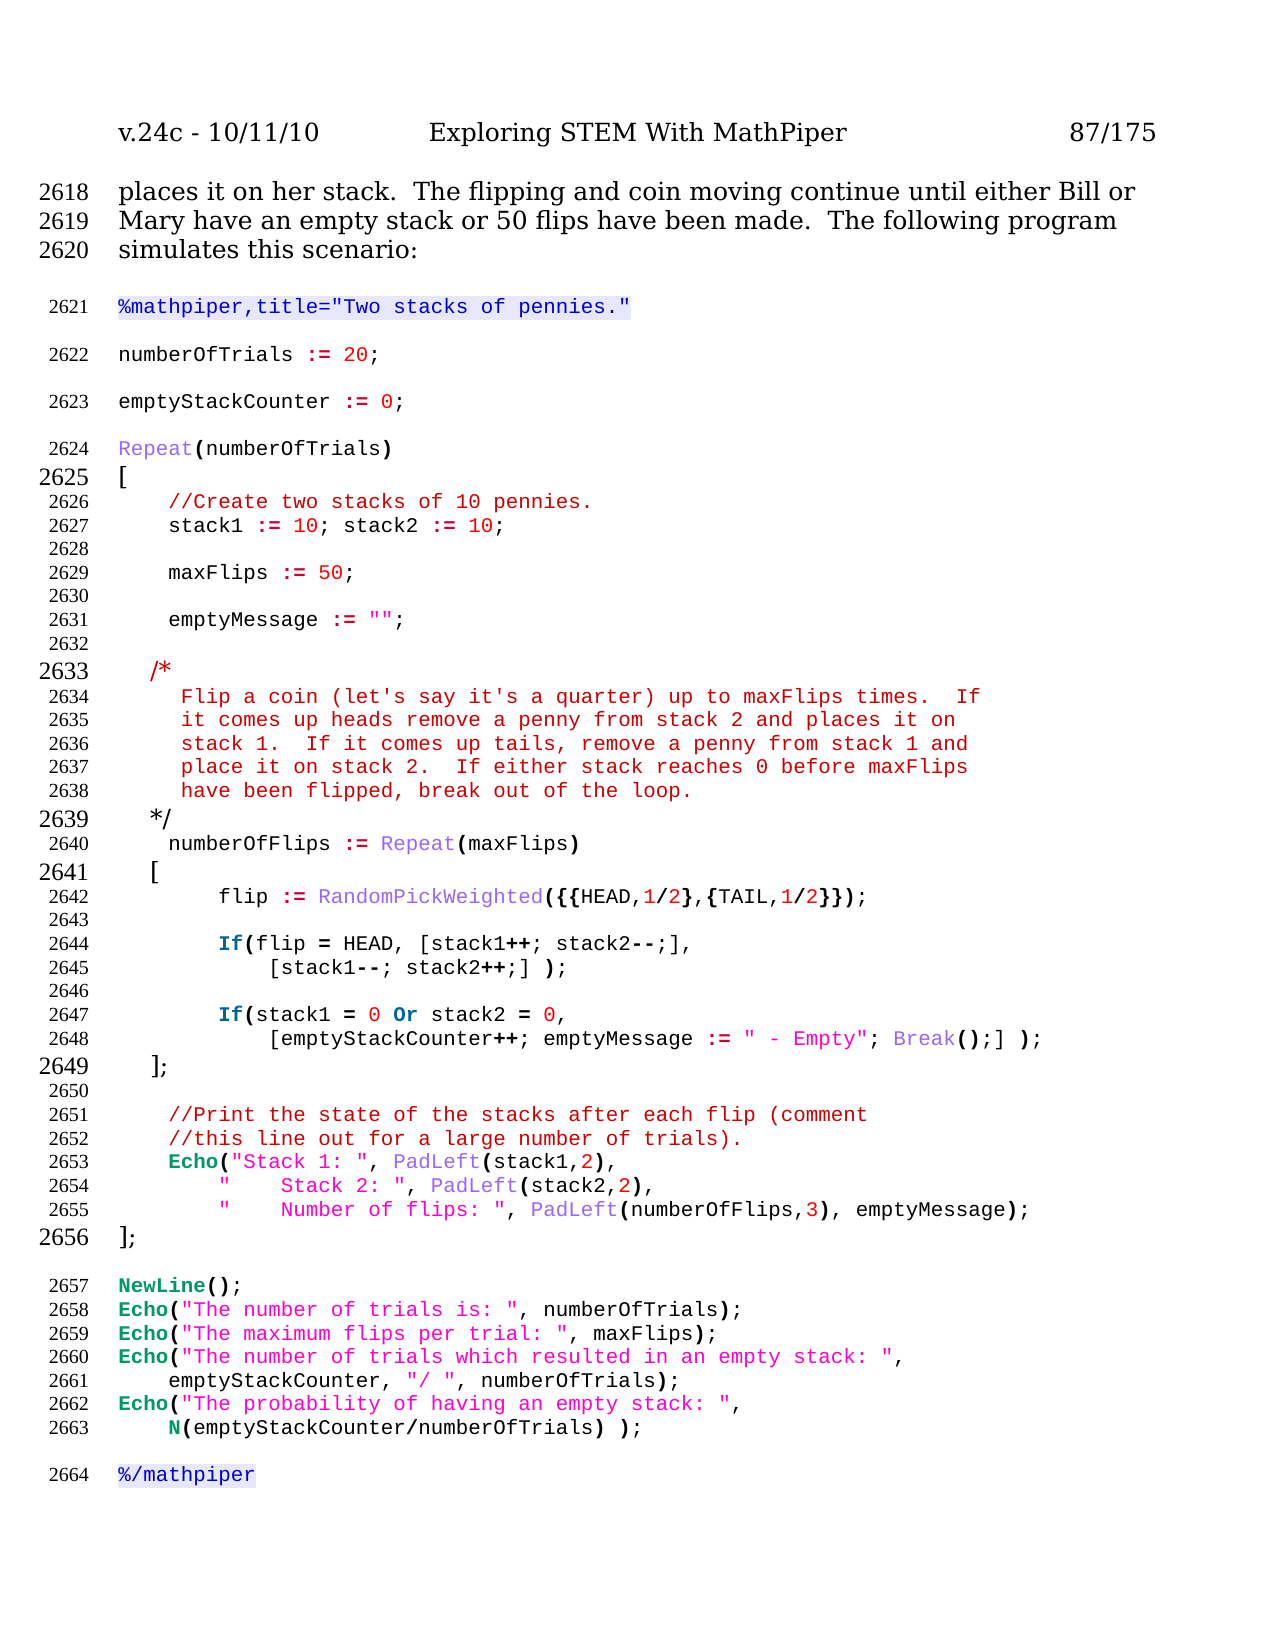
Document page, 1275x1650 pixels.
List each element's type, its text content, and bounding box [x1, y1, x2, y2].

text Repeat(numberOfTrials) [118, 438, 1157, 462]
text //Create two stacks of 10 pennies. [118, 491, 1157, 514]
text Echo("Stack 1: ", PadLeft(stack1,2), [118, 1151, 1157, 1175]
text emptyMessage := ""; [118, 609, 1157, 633]
text If(flip = HEAD, [stack1++; stack2--;], [118, 933, 1157, 957]
text places it on her stack. The flipping and coin moving continue until either Bill or Mary have an empty stack or 50 flips have been made. The following program simulates this scenario: [118, 177, 1157, 264]
text numberOfTrials := 20; [118, 343, 1157, 367]
text //Print the state of the stacks after each flip (comment [118, 1104, 1157, 1128]
text it comes up heads remove a penny from stack 2 and places it on [118, 709, 1157, 733]
text [emptyStackCounter++; emptyMessage := " - Empty"; Break();] ); [118, 1028, 1157, 1051]
text //this line out for a large number of trials). [118, 1128, 1157, 1151]
text N(emptyStackCounter/numberOfTrials) ); [118, 1417, 1157, 1441]
text " Stack 2: ", PadLeft(stack2,2), [118, 1175, 1157, 1199]
text ]; [118, 1051, 1157, 1081]
text Echo("The probability of having an empty stack: ", [118, 1393, 1157, 1417]
text have been flipped, break out of the loop. [118, 780, 1157, 804]
text emptyStackCounter := 0; [118, 391, 1157, 414]
text stack1 := 10; stack2 := 10; [118, 514, 1157, 538]
text emptyStackCounter, "/ ", numberOfTrials); [118, 1370, 1157, 1393]
text [stack1--; stack2++;] ); [118, 957, 1157, 980]
text %/mathpiper [118, 1464, 1157, 1488]
text /* [118, 656, 1157, 686]
text [ [118, 462, 1157, 491]
text numberOfFlips := Repeat(maxFlips) [118, 833, 1157, 857]
text flip := RandomPickWeighted({{HEAD,1/2},{TAIL,1/2}}); [118, 886, 1157, 909]
text " Number of flips: ", PadLeft(numberOfFlips,3), emptyMessage); [118, 1199, 1157, 1222]
text */ [118, 804, 1157, 833]
text place it on stack 2. If either stack reaches 0 before maxFlips [118, 757, 1157, 780]
text maxFlips := 50; [118, 562, 1157, 586]
text If(stack1 = 0 Or stack2 = 0, [118, 1004, 1157, 1028]
text Echo("The maximum flips per trial: ", maxFlips); [118, 1322, 1157, 1346]
text Echo("The number of trials is: ", numberOfTrials); [118, 1299, 1157, 1322]
text ]; [118, 1222, 1157, 1252]
text stack 1. If it comes up tails, remove a penny from stack 1 and [118, 733, 1157, 757]
text Echo("The number of trials which resulted in an empty stack: ", [118, 1346, 1157, 1370]
text Flip a coin (let's say it's a quarter) up to maxFlips times. If [118, 686, 1157, 709]
text NewLine(); [118, 1275, 1157, 1299]
text [ [118, 857, 1157, 886]
text %mathpiper,title="Two stacks of pennies." [118, 296, 1157, 320]
